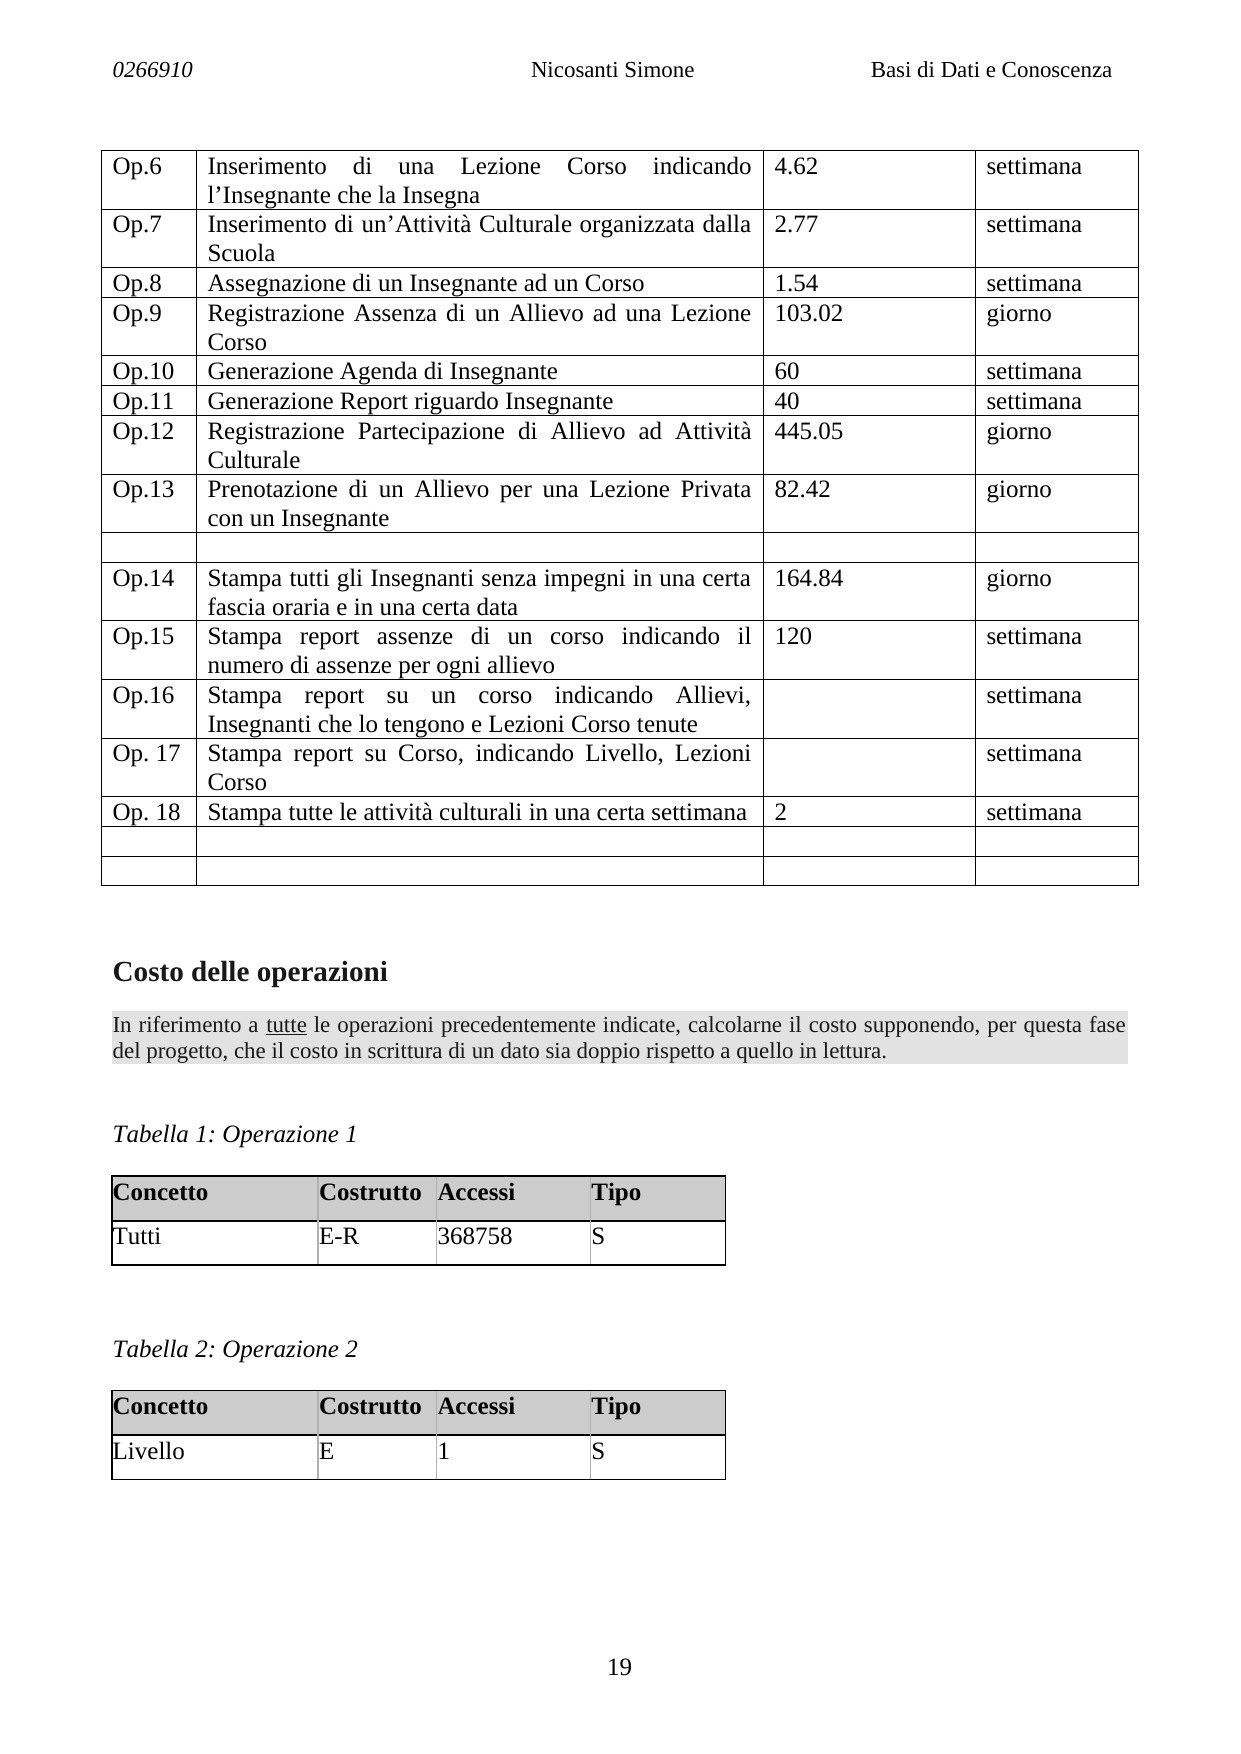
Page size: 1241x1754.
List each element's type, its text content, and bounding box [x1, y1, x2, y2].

table_cell [976, 857, 1138, 885]
table_cell settimana [976, 151, 1138, 208]
text Tabella 2: Operazione 2 [112, 1334, 1128, 1363]
table_cell 82,42 [764, 475, 975, 532]
table_cell 60 [764, 356, 975, 385]
table_cell Op.6 [102, 151, 196, 208]
table_cell S [591, 1436, 725, 1479]
table_header Concetto [113, 1391, 317, 1434]
table_cell 40 [764, 386, 975, 415]
table_cell Stampa report su Corso, indicando Livello, Lezioni Corso [197, 739, 763, 796]
table_cell Livello [113, 1436, 317, 1479]
table_cell Generazione Agenda di Insegnante [197, 356, 763, 385]
table_cell Op.11 [102, 386, 196, 415]
table_cell [764, 857, 975, 885]
table_cell Inserimento di un’Attività Culturale organizzata dalla Scuola [197, 210, 763, 267]
table_cell giorno [976, 475, 1138, 532]
table_cell [764, 533, 975, 562]
table_cell Stampa tutti gli Insegnanti senza impegni in una certa fascia oraria e in una certa data [197, 563, 763, 620]
table_cell Prenotazione di un Allievo per una Lezione Privata con un Insegnante [197, 475, 763, 532]
table_cell 164,84 [764, 563, 975, 620]
table_header Accessi [437, 1391, 590, 1434]
table_cell Op.13 [102, 475, 196, 532]
table_cell Op.10 [102, 356, 196, 385]
table_cell 103,02 [764, 298, 975, 355]
table_cell 120 [764, 621, 975, 679]
table_cell S [591, 1222, 725, 1264]
table_cell 368758 [437, 1222, 590, 1264]
table_cell Registrazione Partecipazione di Allievo ad Attività Culturale [197, 416, 763, 473]
table_cell Op.12 [102, 416, 196, 473]
table_cell [102, 827, 196, 856]
table_cell [197, 533, 763, 562]
table_cell settimana [976, 268, 1138, 297]
table_cell Op. 17 [102, 739, 196, 796]
table_cell settimana [976, 621, 1138, 679]
table_header Costrutto [319, 1177, 436, 1220]
text Tabella 1: Operazione 1 [112, 1119, 1128, 1148]
table_cell Op.16 [102, 680, 196, 737]
table_cell settimana [976, 797, 1138, 826]
table_cell [197, 857, 763, 885]
table_cell Stampa report su un corso indicando Allievi, Insegnanti che lo tengono e Lezioni Corso tenute [197, 680, 763, 737]
table_cell [764, 739, 975, 796]
table_cell settimana [976, 739, 1138, 796]
table_cell [102, 533, 196, 562]
table_cell settimana [976, 356, 1138, 385]
table_cell Tutti [113, 1222, 317, 1264]
table_cell Stampa report assenze di un corso indicando il numero di assenze per ogni allievo [197, 621, 763, 679]
table_cell 4,62 [764, 151, 975, 208]
text In riferimento a tutte le operazioni precedentemente indicate, calcolarne il costo supponendo, per questa fase del progetto, che il costo in scrittura di un dato sia doppio rispetto a quello in lettura. [112, 1011, 1128, 1064]
table_cell Op.9 [102, 298, 196, 355]
table_cell 2,77 [764, 210, 975, 267]
table_cell E-R [319, 1222, 436, 1264]
table_cell [976, 533, 1138, 562]
table_header Tipo [591, 1391, 725, 1434]
table_cell 1,54 [764, 268, 975, 297]
table_cell [102, 857, 196, 885]
table_cell settimana [976, 680, 1138, 737]
table_header Concetto [113, 1177, 317, 1220]
table_cell Op.14 [102, 563, 196, 620]
table_header Costrutto [319, 1391, 436, 1434]
table_cell settimana [976, 386, 1138, 415]
table_cell [764, 680, 975, 737]
table_cell [764, 827, 975, 856]
table_cell [976, 827, 1138, 856]
table_cell settimana [976, 210, 1138, 267]
table_header Tipo [591, 1177, 725, 1220]
table_cell Op.8 [102, 268, 196, 297]
subtitle Costo delle operazioni [112, 954, 1128, 988]
table_cell Inserimento di una Lezione Corso indicando l’Insegnante che la Insegna [197, 151, 763, 208]
table_cell Generazione Report riguardo Insegnante [197, 386, 763, 415]
table_header Accessi [437, 1177, 590, 1220]
table_cell Op.7 [102, 210, 196, 267]
table_cell giorno [976, 416, 1138, 473]
table_cell giorno [976, 298, 1138, 355]
table_cell 1 [437, 1436, 590, 1479]
table_cell Op.15 [102, 621, 196, 679]
table_cell Op. 18 [102, 797, 196, 826]
table_cell E [319, 1436, 436, 1479]
table_cell Registrazione Assenza di un Allievo ad una Lezione Corso [197, 298, 763, 355]
table_cell 2 [764, 797, 975, 826]
table_cell Stampa tutte le attività culturali in una certa settimana [197, 797, 763, 826]
table_cell 445,05 [764, 416, 975, 473]
table_cell [197, 827, 763, 856]
table_cell giorno [976, 563, 1138, 620]
table_cell Assegnazione di un Insegnante ad un Corso [197, 268, 763, 297]
